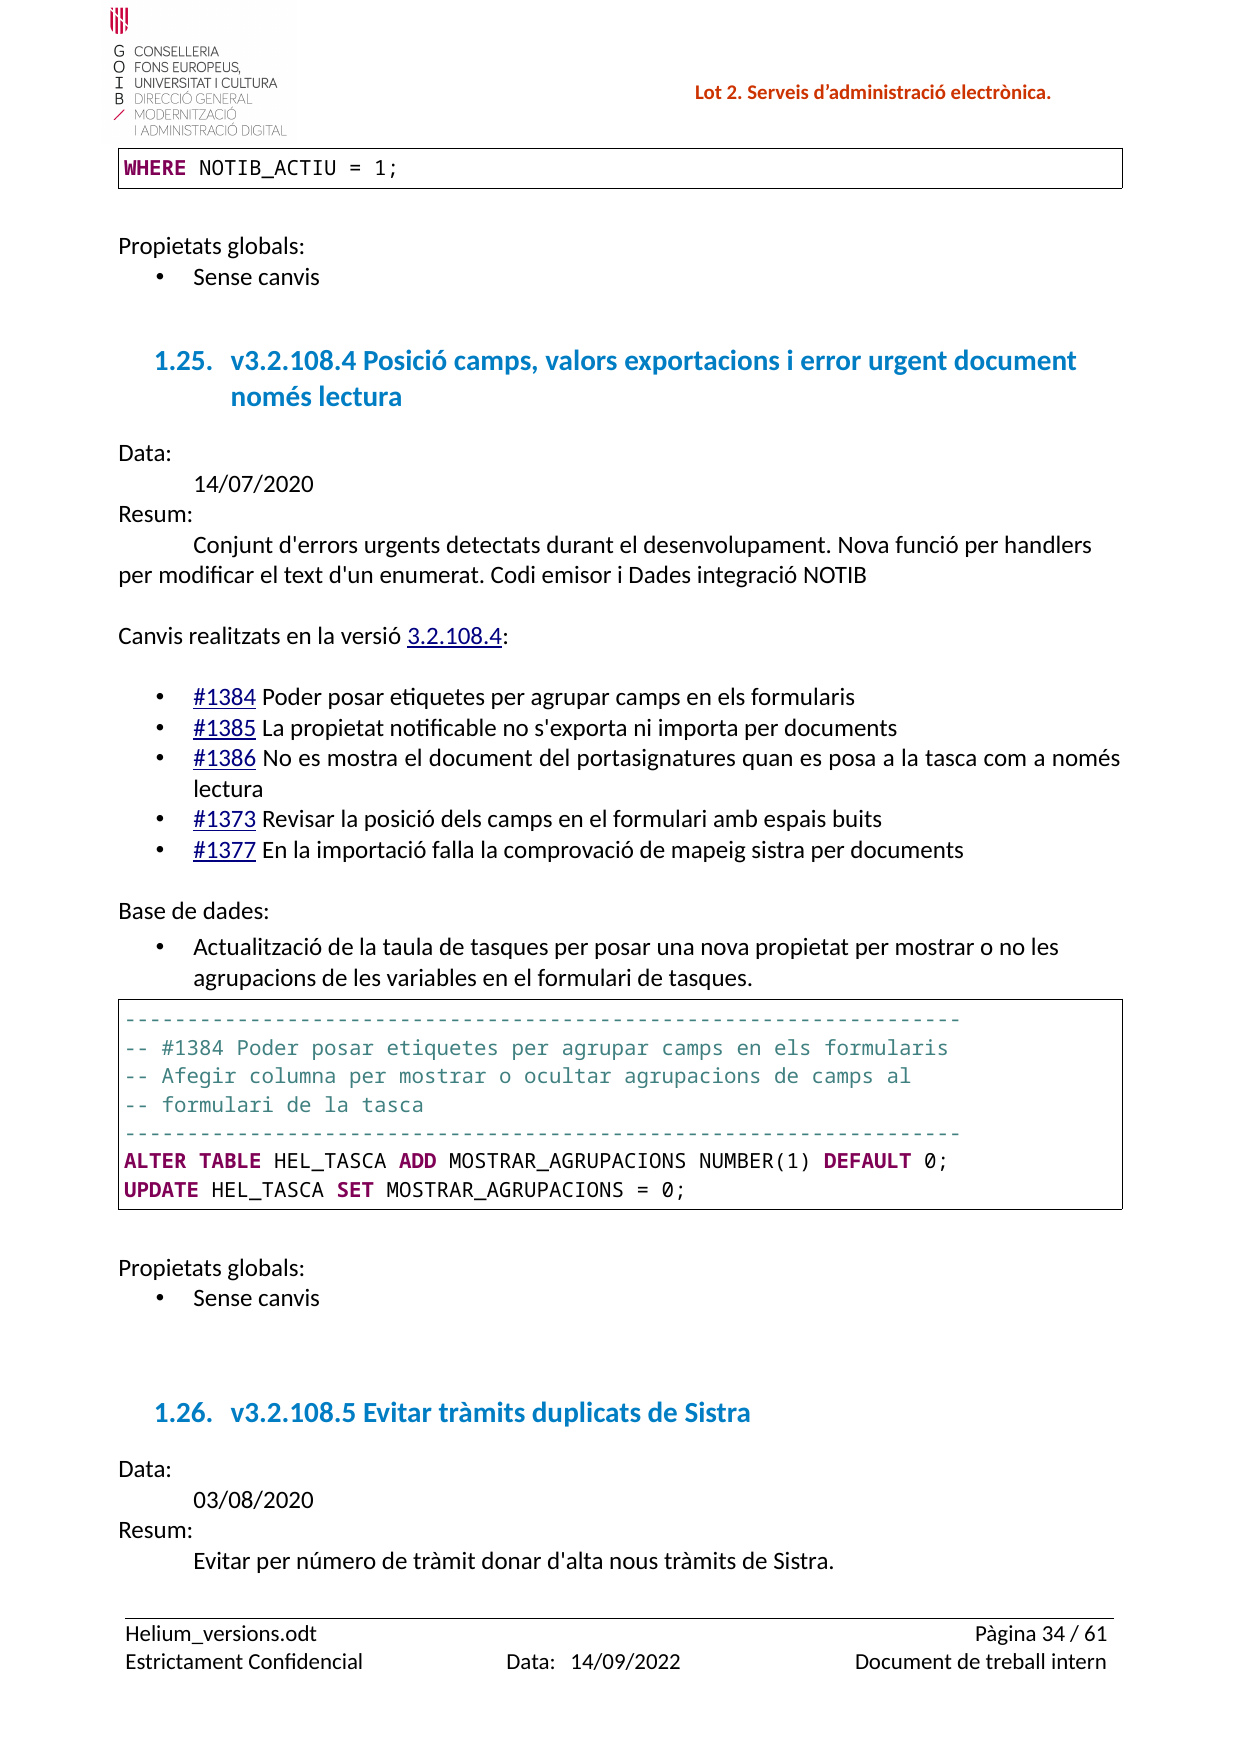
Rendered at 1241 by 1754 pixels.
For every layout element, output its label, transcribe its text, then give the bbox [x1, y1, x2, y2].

table_header ------------------------------------------------------------------- -- #1384 Poder posar etiquetes per agrupar camps en els formularis -- Afegir columna per mostrar o ocultar agrupacions de camps al -- formulari de la tasca ------------------------------------------------------------------- ALTER TABLE HEL_TASCA ADD MOSTRAR_AGRUPACIONS NUMBER(1) DEFAULT 0; UPDATE HEL_TASCA SET MOSTRAR_AGRUPACIONS = 0; [119, 1000, 1122, 1209]
list #1385 La propietat notificable no s'exporta ni importa per documents [156, 712, 1122, 742]
list #1384 Poder posar etiquetes per agrupar camps en els formularis [156, 681, 1122, 712]
list Sense canvis [156, 1282, 1122, 1313]
text Propietats globals: [118, 1252, 1122, 1282]
text Conjunt d'errors urgents detectats durant el desenvolupament. Nova funció per handlers per modificar el text d'un enumerat. Codi emisor i Dades integració NOTIB [118, 529, 1122, 590]
text Resum: [118, 498, 1122, 529]
picture [100, 0, 297, 144]
subtitle v3.2.108.5 Evitar tràmits duplicats de Sistra [153, 1394, 1122, 1430]
text Evitar per número de tràmit donar d'alta nous tràmits de Sistra. [118, 1545, 1122, 1576]
list Sense canvis [156, 261, 1122, 291]
text Data: [118, 437, 1122, 468]
text Base de dades: [118, 895, 1122, 926]
list Actualització de la taula de tasques per posar una nova propietat per mostrar o no les agrupacions de les variables en el formulari de tasques. [156, 932, 1122, 993]
text Canvis realitzats en la versió 3.2.108.4: [118, 620, 1122, 651]
list #1373 Revisar la posició dels camps en el formulari amb espais buits [156, 803, 1122, 834]
text 03/08/2020 [118, 1484, 1122, 1515]
text Data: [118, 1454, 1122, 1484]
text 14/07/2020 [118, 468, 1122, 498]
text Propietats globals: [118, 230, 1122, 261]
subtitle v3.2.108.4 Posició camps, valors exportacions i error urgent document només lectura [153, 342, 1122, 414]
table_header WHERE NOTIB_ACTIU = 1; [119, 149, 1122, 188]
list #1377 En la importació falla la comprovació de mapeig sistra per documents [156, 834, 1122, 864]
list #1386 No es mostra el document del portasignatures quan es posa a la tasca com a només lectura [156, 742, 1122, 803]
text Resum: [118, 1515, 1122, 1545]
